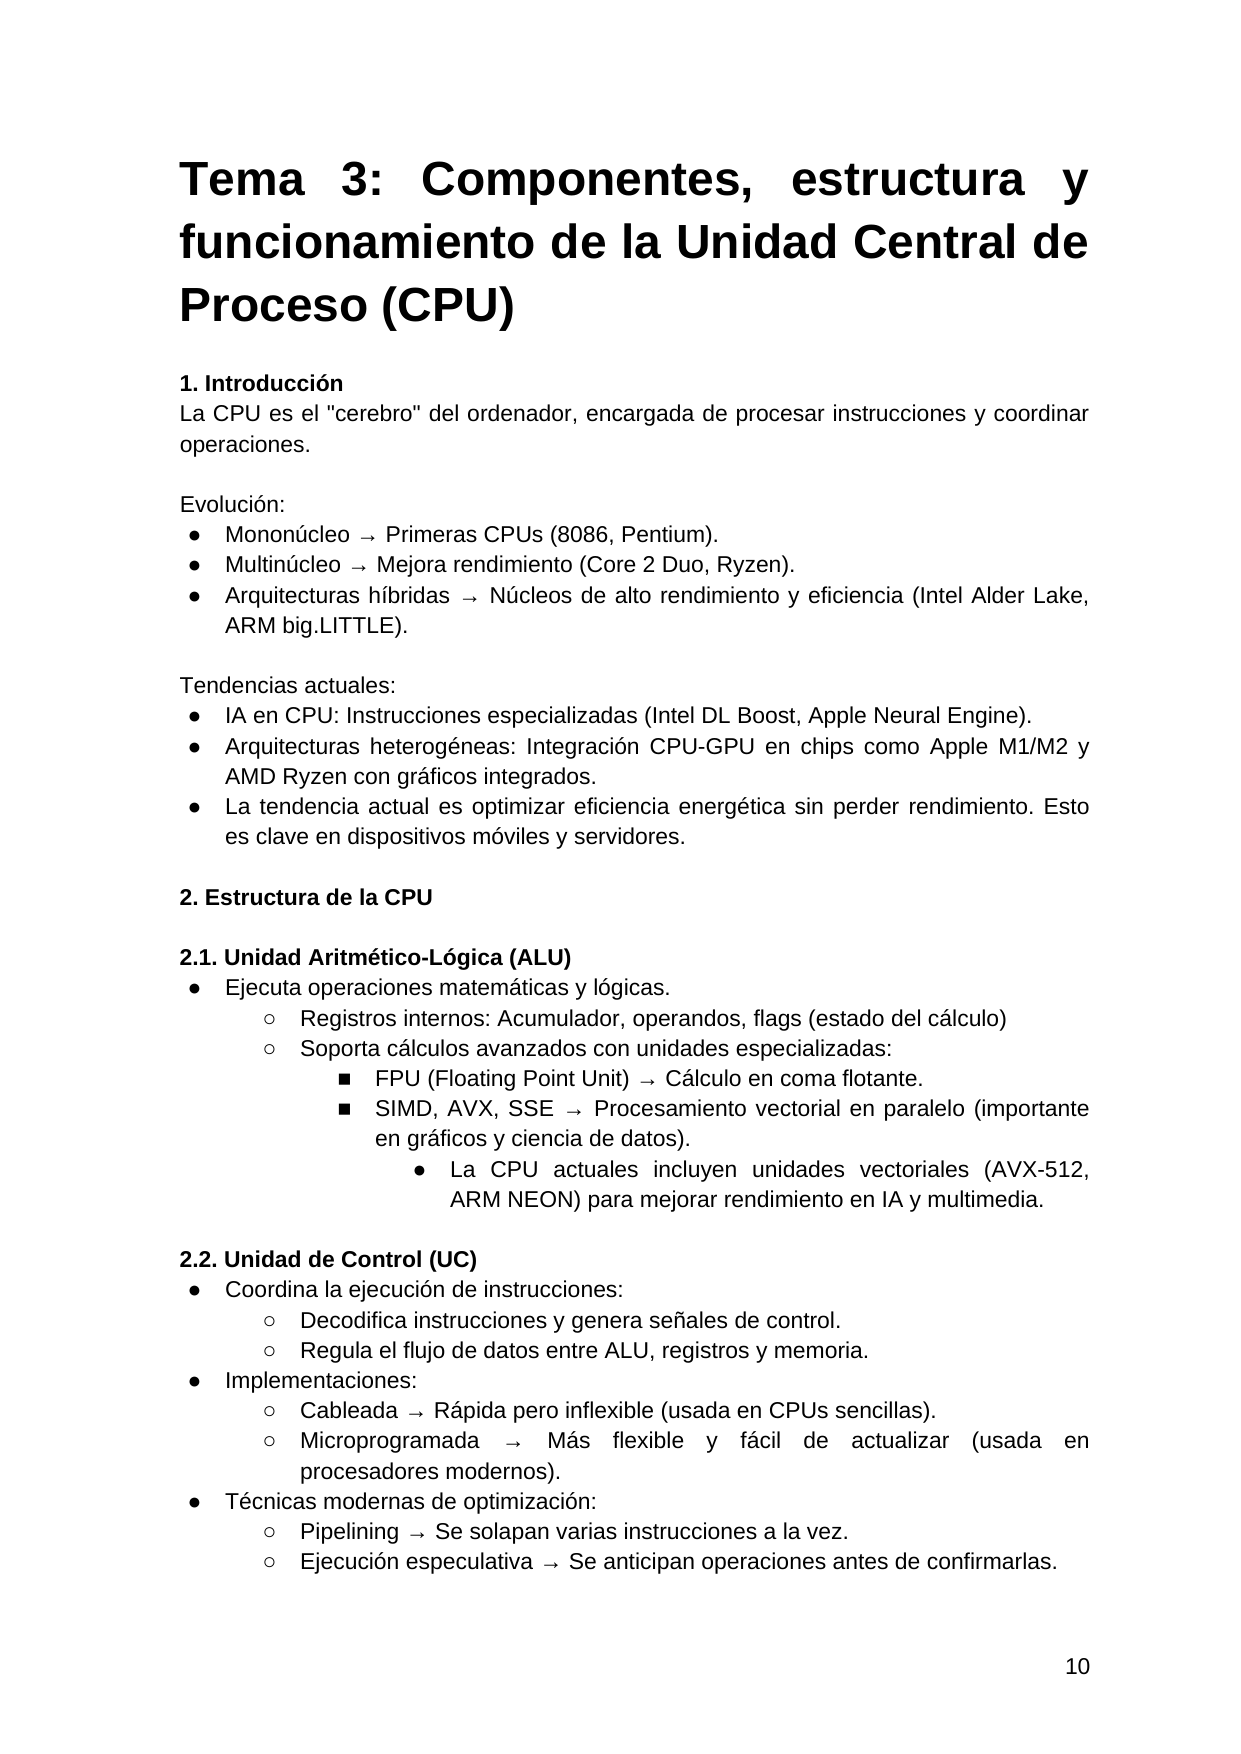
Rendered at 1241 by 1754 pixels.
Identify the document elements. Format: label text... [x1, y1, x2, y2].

list Microprogramada → Más flexible y fácil de actualizar (usada en procesadores modernos). [262, 1427, 1090, 1484]
text 2.2. Unidad de Control (UC) [179, 1246, 1090, 1273]
list Arquitecturas heterogéneas: Integración CPU-GPU en chips como Apple M1/M2 y AMD Ryzen con gráficos integrados. [187, 733, 1090, 789]
list SIMD, AVX, SSE → Procesamiento vectorial en paralelo (importante en gráficos y ciencia de datos). [337, 1095, 1090, 1152]
list Multinúcleo → Mejora rendimiento (Core 2 Duo, Ryzen). [187, 551, 1090, 578]
list Ejecución especulativa → Se anticipan operaciones antes de confirmarlas. [262, 1548, 1090, 1575]
list Decodifica instrucciones y genera señales de control. [262, 1307, 1090, 1333]
list Arquitecturas híbridas → Núcleos de alto rendimiento y eficiencia (Intel Alder Lake, ARM big.LITTLE). [187, 582, 1090, 638]
text 2.1. Unidad Aritmético-Lógica (ALU) [179, 944, 1090, 971]
text 1. Introducción [179, 370, 1090, 397]
list Cableada → Rápida pero inflexible (usada en CPUs sencillas). [262, 1397, 1090, 1424]
text La CPU es el "cerebro" del ordenador, encargada de procesar instrucciones y coordinar operaciones. [179, 400, 1090, 457]
list Técnicas modernas de optimización: [187, 1488, 1090, 1514]
list Coordina la ejecución de instrucciones: [187, 1276, 1090, 1303]
list Registros internos: Acumulador, operandos, flags (estado del cálculo) [262, 1004, 1090, 1031]
text Tema 3: Componentes, estructura y funcionamiento de la Unidad Central de Proceso (CPU) [179, 150, 1090, 332]
text 2. Estructura de la CPU [179, 884, 1090, 910]
list Pipelining → Se solapan varias instrucciones a la vez. [262, 1518, 1090, 1544]
list Ejecuta operaciones matemáticas y lógicas. [187, 974, 1090, 1001]
list Implementaciones: [187, 1367, 1090, 1393]
list Regula el flujo de datos entre ALU, registros y memoria. [262, 1337, 1090, 1363]
list FPU (Floating Point Unit) → Cálculo en coma flotante. [337, 1065, 1090, 1091]
text Evolución: [179, 461, 1090, 517]
list La CPU actuales incluyen unidades vectoriales (AVX-512, ARM NEON) para mejorar rendimiento en IA y multimedia. [412, 1156, 1090, 1212]
list Soporta cálculos avanzados con unidades especializadas: [262, 1035, 1090, 1061]
list La tendencia actual es optimizar eficiencia energética sin perder rendimiento. Esto es clave en dispositivos móviles y servidores. [187, 793, 1090, 850]
text Tendencias actuales: [179, 672, 1090, 699]
list IA en CPU: Instrucciones especializadas (Intel DL Boost, Apple Neural Engine). [187, 702, 1090, 729]
list Mononúcleo → Primeras CPUs (8086, Pentium). [187, 521, 1090, 548]
